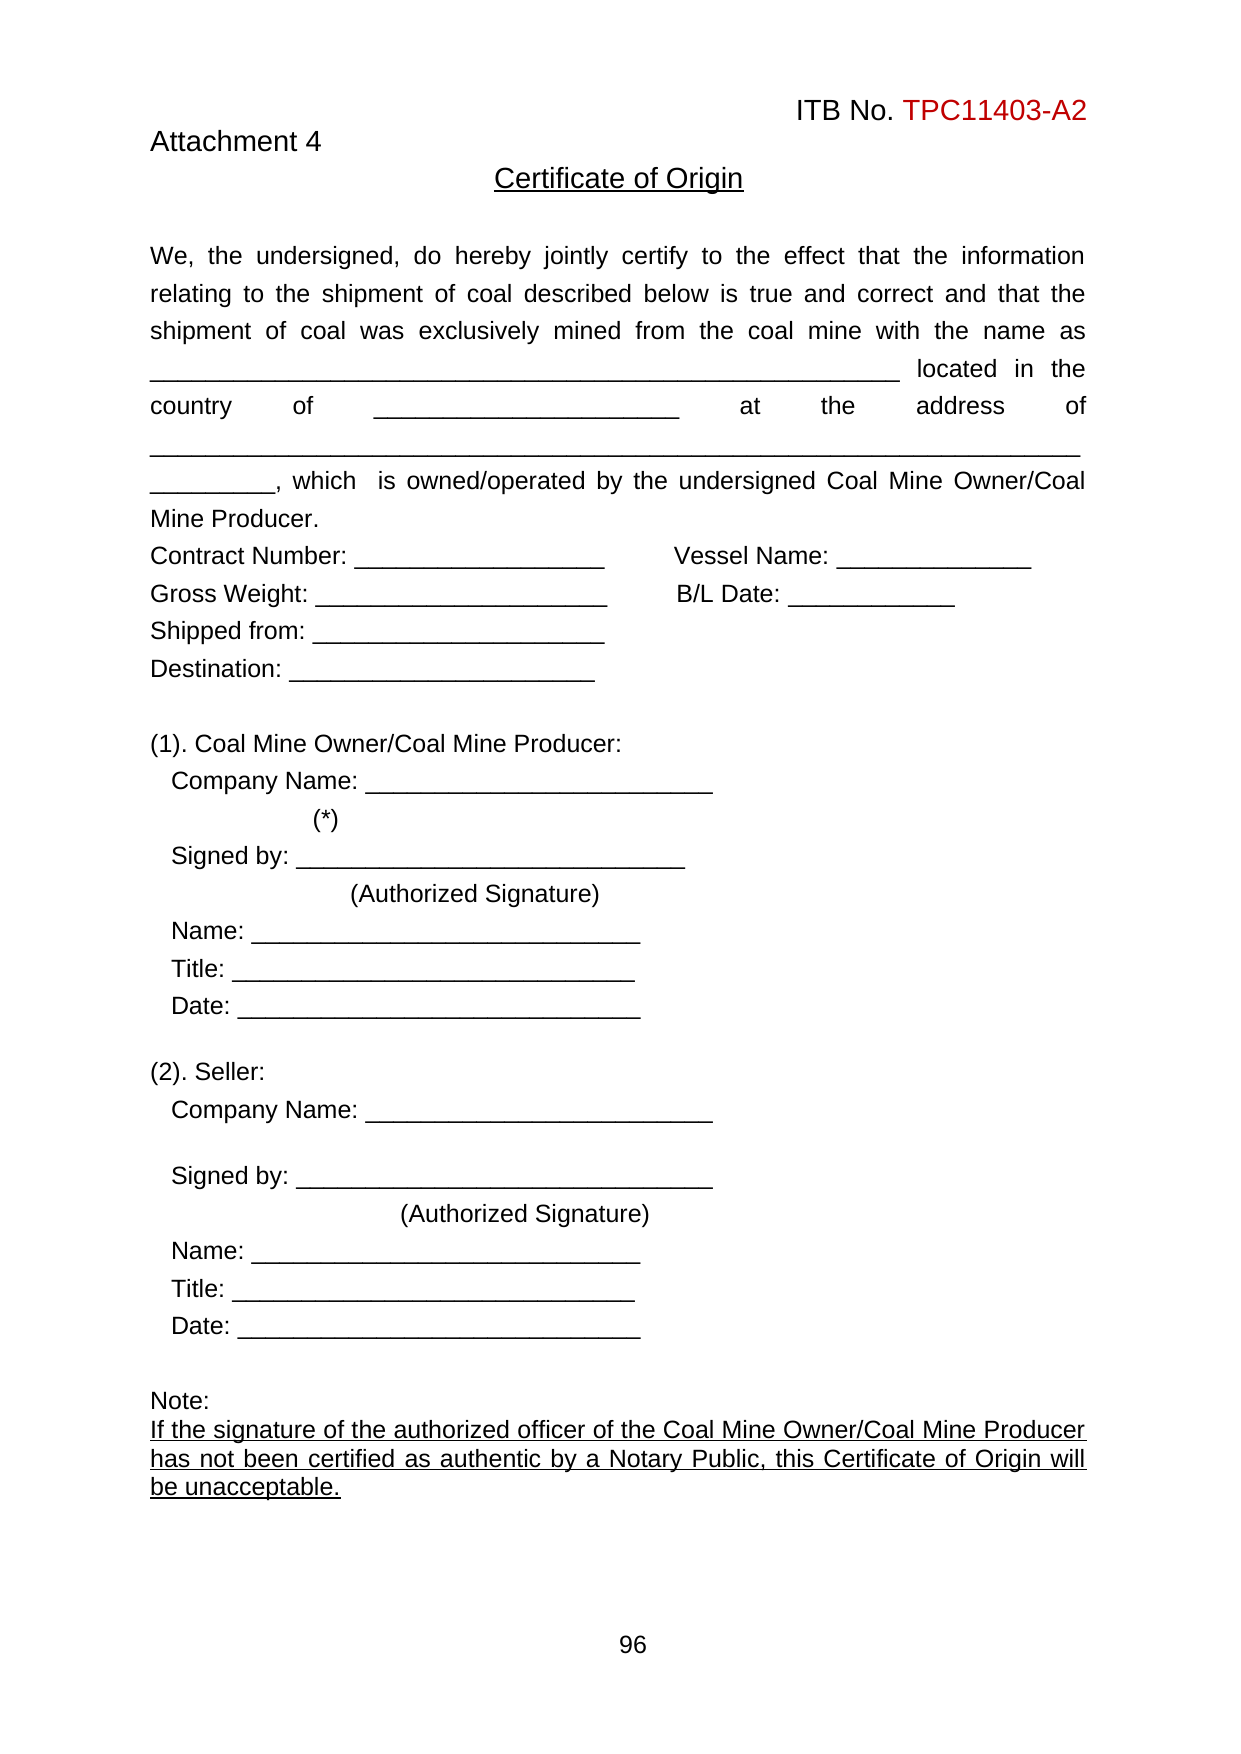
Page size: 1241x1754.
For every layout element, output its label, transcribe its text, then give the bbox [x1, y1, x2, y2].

text (1). Coal Mine Owner/Coal Mine Producer: [150, 720, 1087, 757]
text Title: _____________________________ [150, 945, 1087, 982]
text We, the undersigned, do hereby jointly certify to the effect that the information relating to the shipment of coal described below is true and correct and that the shipment of coal was exclusively mined from the coal mine with the name as ______________________________________________________ located in the country of ______________________ at the address of ____________________________________________________________________________, which is owned/operated by the undersigned Coal Mine Owner/Coal Mine Producer. [150, 232, 1087, 532]
text (Authorized Signature) [150, 1190, 1087, 1227]
text Company Name: _________________________ [150, 757, 1087, 795]
text Certificate of Origin [150, 157, 1087, 195]
text (Authorized Signature) [150, 870, 1087, 907]
text If the signature of the authorized officer of the Coal Mine Owner/Coal Mine Producer [150, 1415, 1087, 1440]
text Name: ____________________________ [150, 1227, 1087, 1265]
text Destination: ______________________ [150, 645, 1087, 682]
text Company Name: _________________________ [150, 1086, 1087, 1124]
text (*) [150, 795, 1087, 832]
text Title: _____________________________ [150, 1265, 1087, 1302]
text Note: [150, 1377, 1087, 1415]
text Date: _____________________________ [150, 982, 1087, 1020]
text Contract Number: __________________ Vessel Name: ______________ [150, 532, 1087, 570]
text Shipped from: _____________________ [150, 607, 1087, 645]
text Date: _____________________________ [150, 1302, 1087, 1340]
text has not been certified as authentic by a Notary Public, this Certificate of Origin will [150, 1441, 1087, 1469]
text Signed by: ______________________________ [150, 1152, 1087, 1190]
text Attachment 4 [150, 126, 1087, 157]
text Signed by: ____________________________ [150, 832, 1087, 870]
text Name: ____________________________ [150, 907, 1087, 945]
text Gross Weight: _____________________ B/L Date: ____________ [150, 570, 1087, 607]
text (2). Seller: [150, 1049, 1087, 1086]
text be unacceptable. [150, 1470, 1087, 1501]
